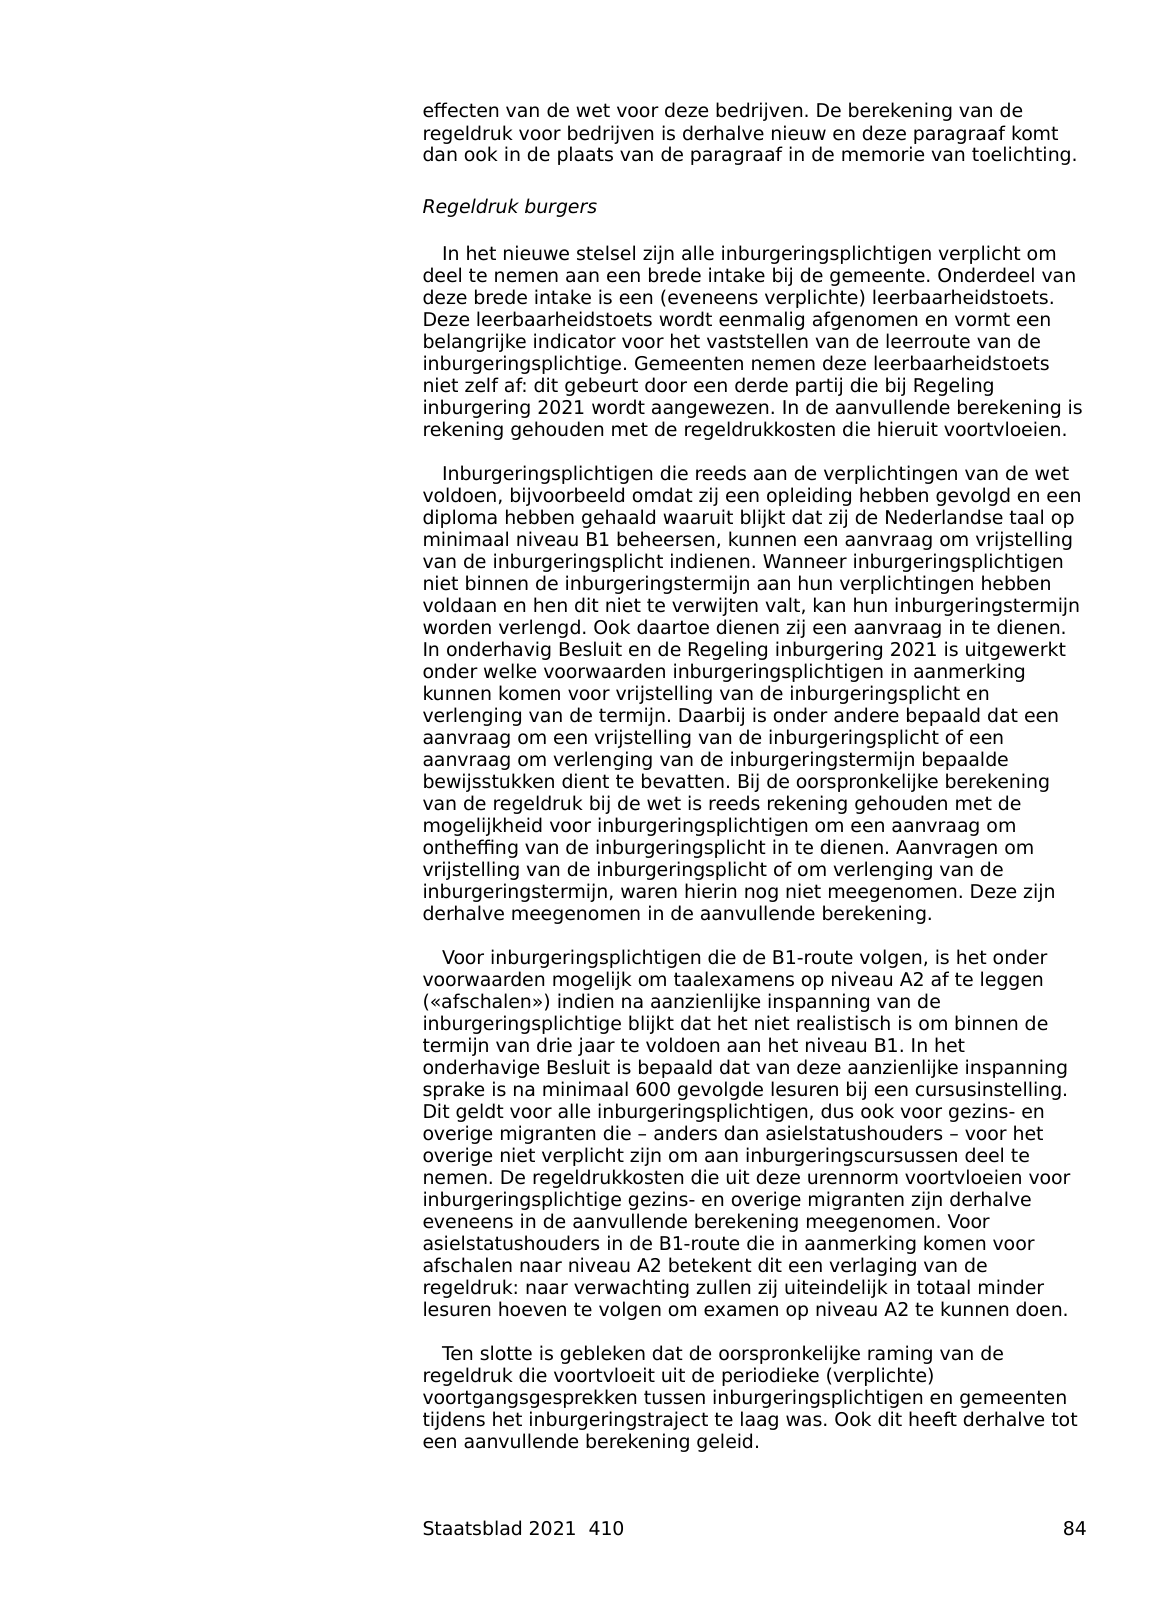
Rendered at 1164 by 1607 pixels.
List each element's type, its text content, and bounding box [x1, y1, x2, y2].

text effecten van de wet voor deze bedrijven. De berekening van de regeldruk voor bedrijven is derhalve nieuw en deze paragraaf komt dan ook in de plaats van de paragraaf in de memorie van toelichting. [422, 100, 1087, 166]
text Voor inburgeringsplichtigen die de B1-route volgen, is het onder voorwaarden mogelijk om taalexamens op niveau A2 af te leggen («afschalen») indien na aanzienlijke inspanning van de inburgeringsplichtige blijkt dat het niet realistisch is om binnen de termijn van drie jaar te voldoen aan het niveau B1. In het onderhavige Besluit is bepaald dat van deze aanzienlijke inspanning sprake is na minimaal 600 gevolgde lesuren bij een cursusinstelling. Dit geldt voor alle inburgeringsplichtigen, dus ook voor gezins- en overige migranten die – anders dan asielstatushouders – voor het overige niet verplicht zijn om aan inburgeringscursussen deel te nemen. De regeldrukkosten die uit deze urennorm voortvloeien voor inburgeringsplichtige gezins- en overige migranten zijn derhalve eveneens in de aanvullende berekening meegenomen. Voor asielstatushouders in de B1-route die in aanmerking komen voor afschalen naar niveau A2 betekent dit een verlaging van de regeldruk: naar verwachting zullen zij uiteindelijk in totaal minder lesuren hoeven te volgen om examen op niveau A2 te kunnen doen. [422, 947, 1087, 1321]
text In het nieuwe stelsel zijn alle inburgeringsplichtigen verplicht om deel te nemen aan een brede intake bij de gemeente. Onderdeel van deze brede intake is een (eveneens verplichte) leerbaarheidstoets. Deze leerbaarheidstoets wordt eenmalig afgenomen en vormt een belangrijke indicator voor het vaststellen van de leerroute van de inburgeringsplichtige. Gemeenten nemen deze leerbaarheidstoets niet zelf af: dit gebeurt door een derde partij die bij Regeling inburgering 2021 wordt aangewezen. In de aanvullende berekening is rekening gehouden met de regeldrukkosten die hieruit voortvloeien. [422, 243, 1087, 441]
text Ten slotte is gebleken dat de oorspronkelijke raming van de regeldruk die voortvloeit uit de periodieke (verplichte) voortgangsgesprekken tussen inburgeringsplichtigen en gemeenten tijdens het inburgeringstraject te laag was. Ook dit heeft derhalve tot een aanvullende berekening geleid. [422, 1343, 1087, 1453]
text Inburgeringsplichtigen die reeds aan de verplichtingen van de wet voldoen, bijvoorbeeld omdat zij een opleiding hebben gevolgd en een diploma hebben gehaald waaruit blijkt dat zij de Nederlandse taal op minimaal niveau B1 beheersen, kunnen een aanvraag om vrijstelling van de inburgeringsplicht indienen. Wanneer inburgeringsplichtigen niet binnen de inburgeringstermijn aan hun verplichtingen hebben voldaan en hen dit niet te verwijten valt, kan hun inburgeringstermijn worden verlengd. Ook daartoe dienen zij een aanvraag in te dienen. In onderhavig Besluit en de Regeling inburgering 2021 is uitgewerkt onder welke voorwaarden inburgeringsplichtigen in aanmerking kunnen komen voor vrijstelling van de inburgeringsplicht en verlenging van de termijn. Daarbij is onder andere bepaald dat een aanvraag om een vrijstelling van de inburgeringsplicht of een aanvraag om verlenging van de inburgeringstermijn bepaalde bewijsstukken dient te bevatten. Bij de oorspronkelijke berekening van de regeldruk bij de wet is reeds rekening gehouden met de mogelijkheid voor inburgeringsplichtigen om een aanvraag om ontheffing van de inburgeringsplicht in te dienen. Aanvragen om vrijstelling van de inburgeringsplicht of om verlenging van de inburgeringstermijn, waren hierin nog niet meegenomen. Deze zijn derhalve meegenomen in de aanvullende berekening. [422, 463, 1087, 925]
subtitle Regeldruk burgers [422, 196, 1087, 218]
